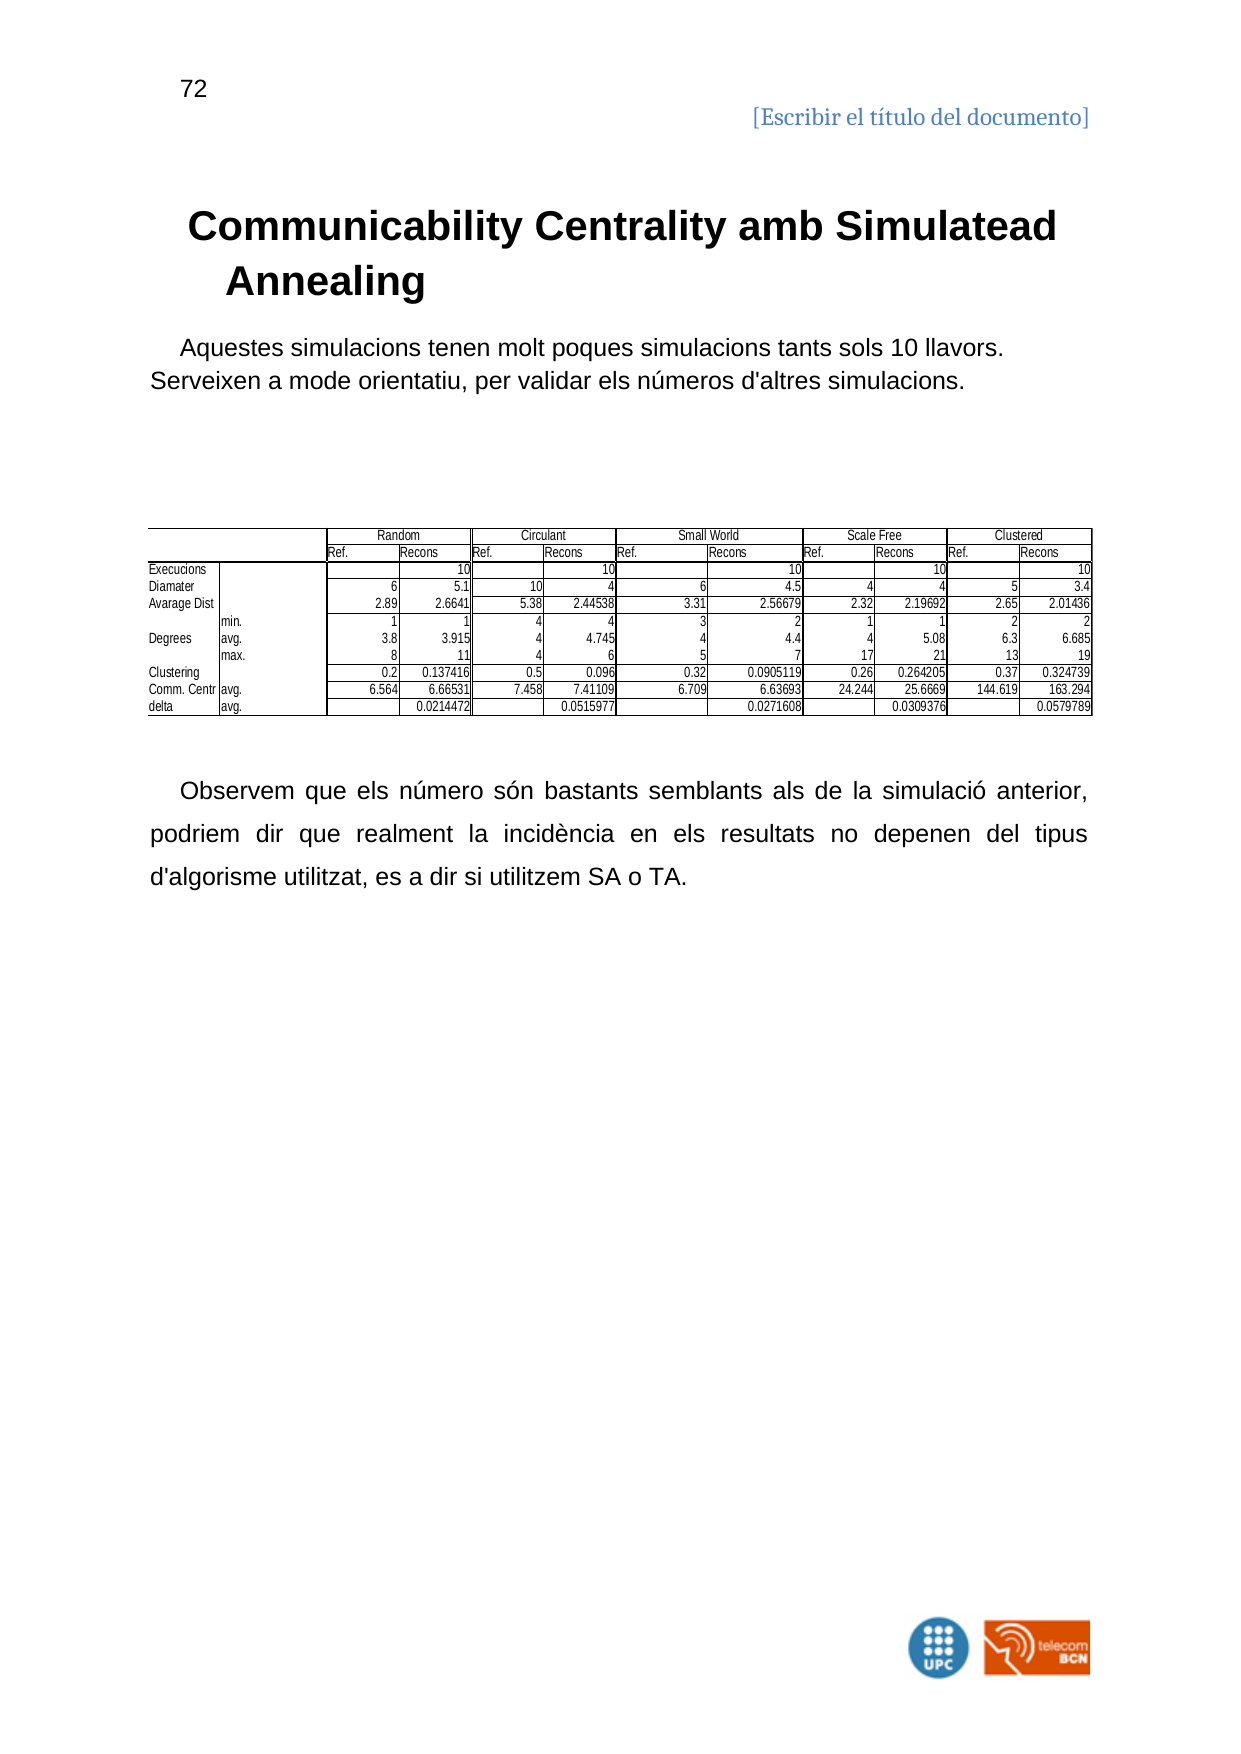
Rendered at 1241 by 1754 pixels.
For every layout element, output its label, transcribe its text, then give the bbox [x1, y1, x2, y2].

picture [904, 1614, 1091, 1681]
text Observem que els número són bastants semblants als de la simulació anterior, podriem dir que realment la incidència en els resultats no depenen del tipus d'algorisme utilitzat, es a dir si utilitzem SA o TA. [150, 776, 1090, 891]
subtitle Communicability Centrality amb Simulatead Annealing [187, 202, 1090, 305]
text Aquestes simulacions tenen molt poques simulacions tants sols 10 llavors. Serveixen a mode orientatiu, per validar els números d'altres simulacions. [150, 333, 1090, 394]
